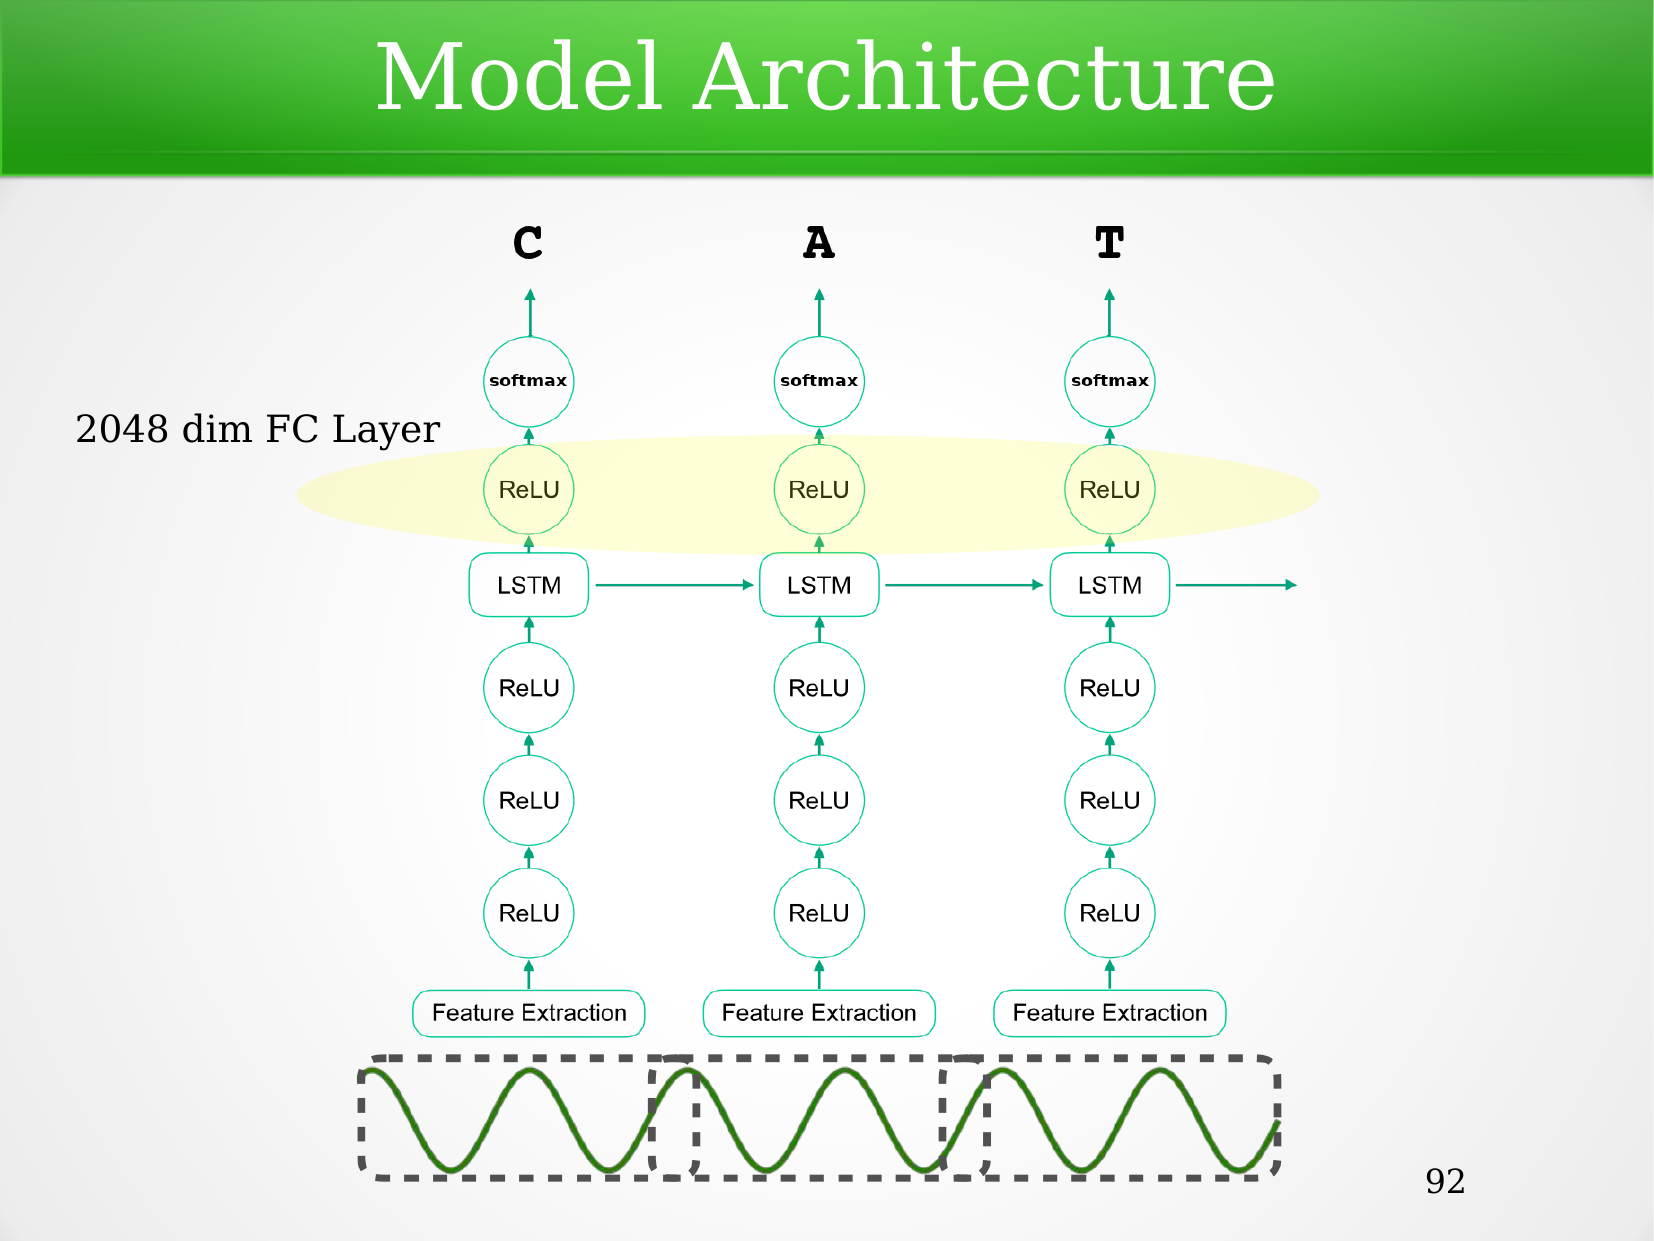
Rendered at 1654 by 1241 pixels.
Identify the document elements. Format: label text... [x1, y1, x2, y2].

title Model Architecture [82, 11, 1571, 154]
text_box 2048 dim FC Layer [60, 405, 556, 683]
picture [0, 0, 1654, 1241]
text_box [556, 435, 1321, 556]
